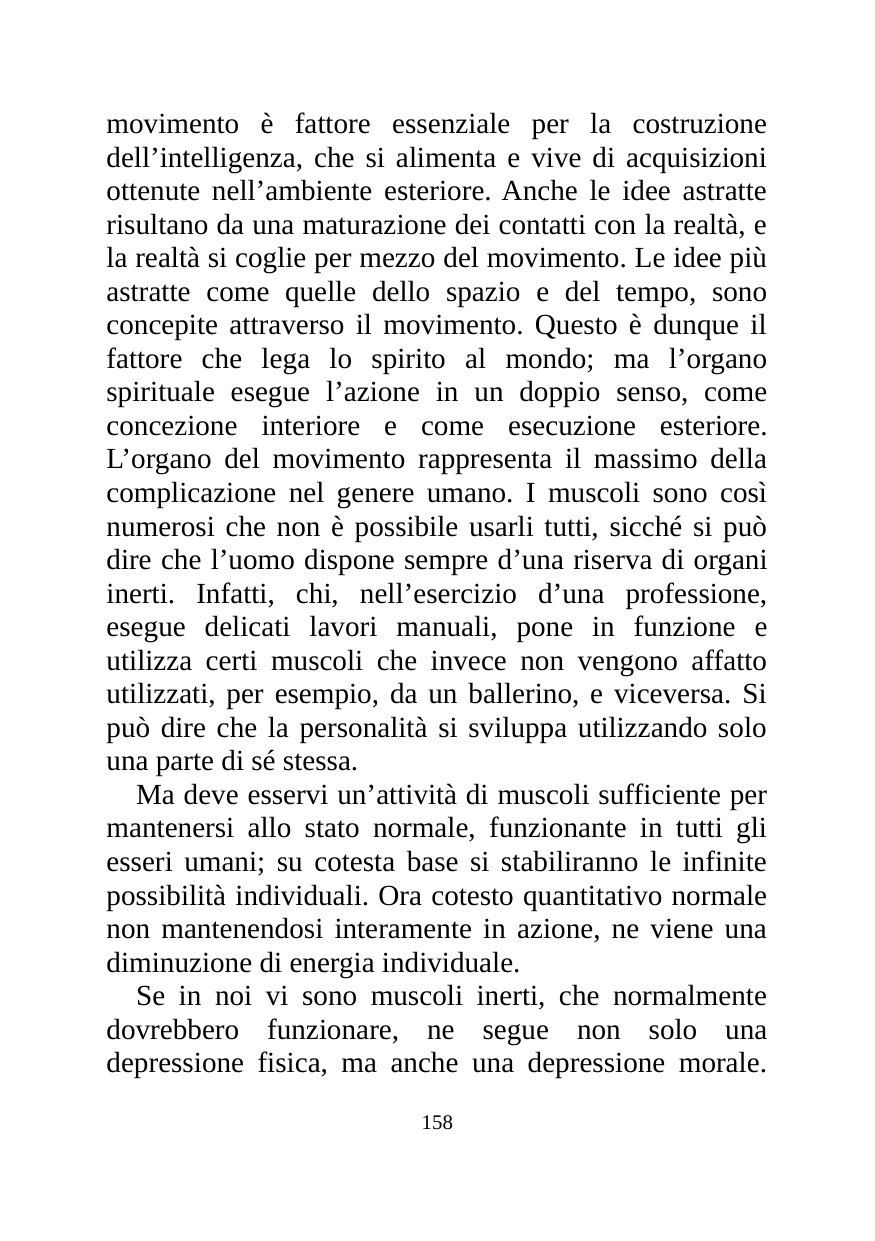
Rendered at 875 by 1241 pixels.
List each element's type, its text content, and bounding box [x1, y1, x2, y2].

text Ma deve esservi un’attività di muscoli sufficiente per mantenersi allo stato normale, funzionante in tutti gli esseri umani; su cotesta base si stabiliranno le infinite possibilità individuali. Ora cotesto quantitativo normale non mantenendosi interamente in azione, ne viene una diminuzione di energia individuale. [106, 777, 768, 978]
text movimento è fattore essenziale per la costruzione dell’intelligenza, che si alimenta e vive di acquisizioni ottenute nell’ambiente esteriore. Anche le idee astratte risultano da una maturazione dei contatti con la realtà, e la realtà si coglie per mezzo del movimento. Le idee più astratte come quelle dello spazio e del tempo, sono concepite attraverso il movimento. Questo è dunque il fattore che lega lo spirito al mondo; ma l’organo spirituale esegue l’azione in un doppio senso, come concezione interiore e come esecuzione esteriore. L’organo del movimento rappresenta il massimo della complicazione nel genere umano. I muscoli sono così numerosi che non è possibile usarli tutti, sicché si può dire che l’uomo dispone sempre d’una riserva di organi inerti. Infatti, chi, nell’esercizio d’una professione, esegue delicati lavori manuali, pone in funzione e utilizza certi muscoli che invece non vengono affatto utilizzati, per esempio, da un ballerino, e viceversa. Si può dire che la personalità si sviluppa utilizzando solo una parte di sé stessa. [106, 106, 768, 777]
text Se in noi vi sono muscoli inerti, che normalmente dovrebbero funzionare, ne segue non solo una depressione fisica, ma anche una depressione morale. [106, 978, 768, 1079]
